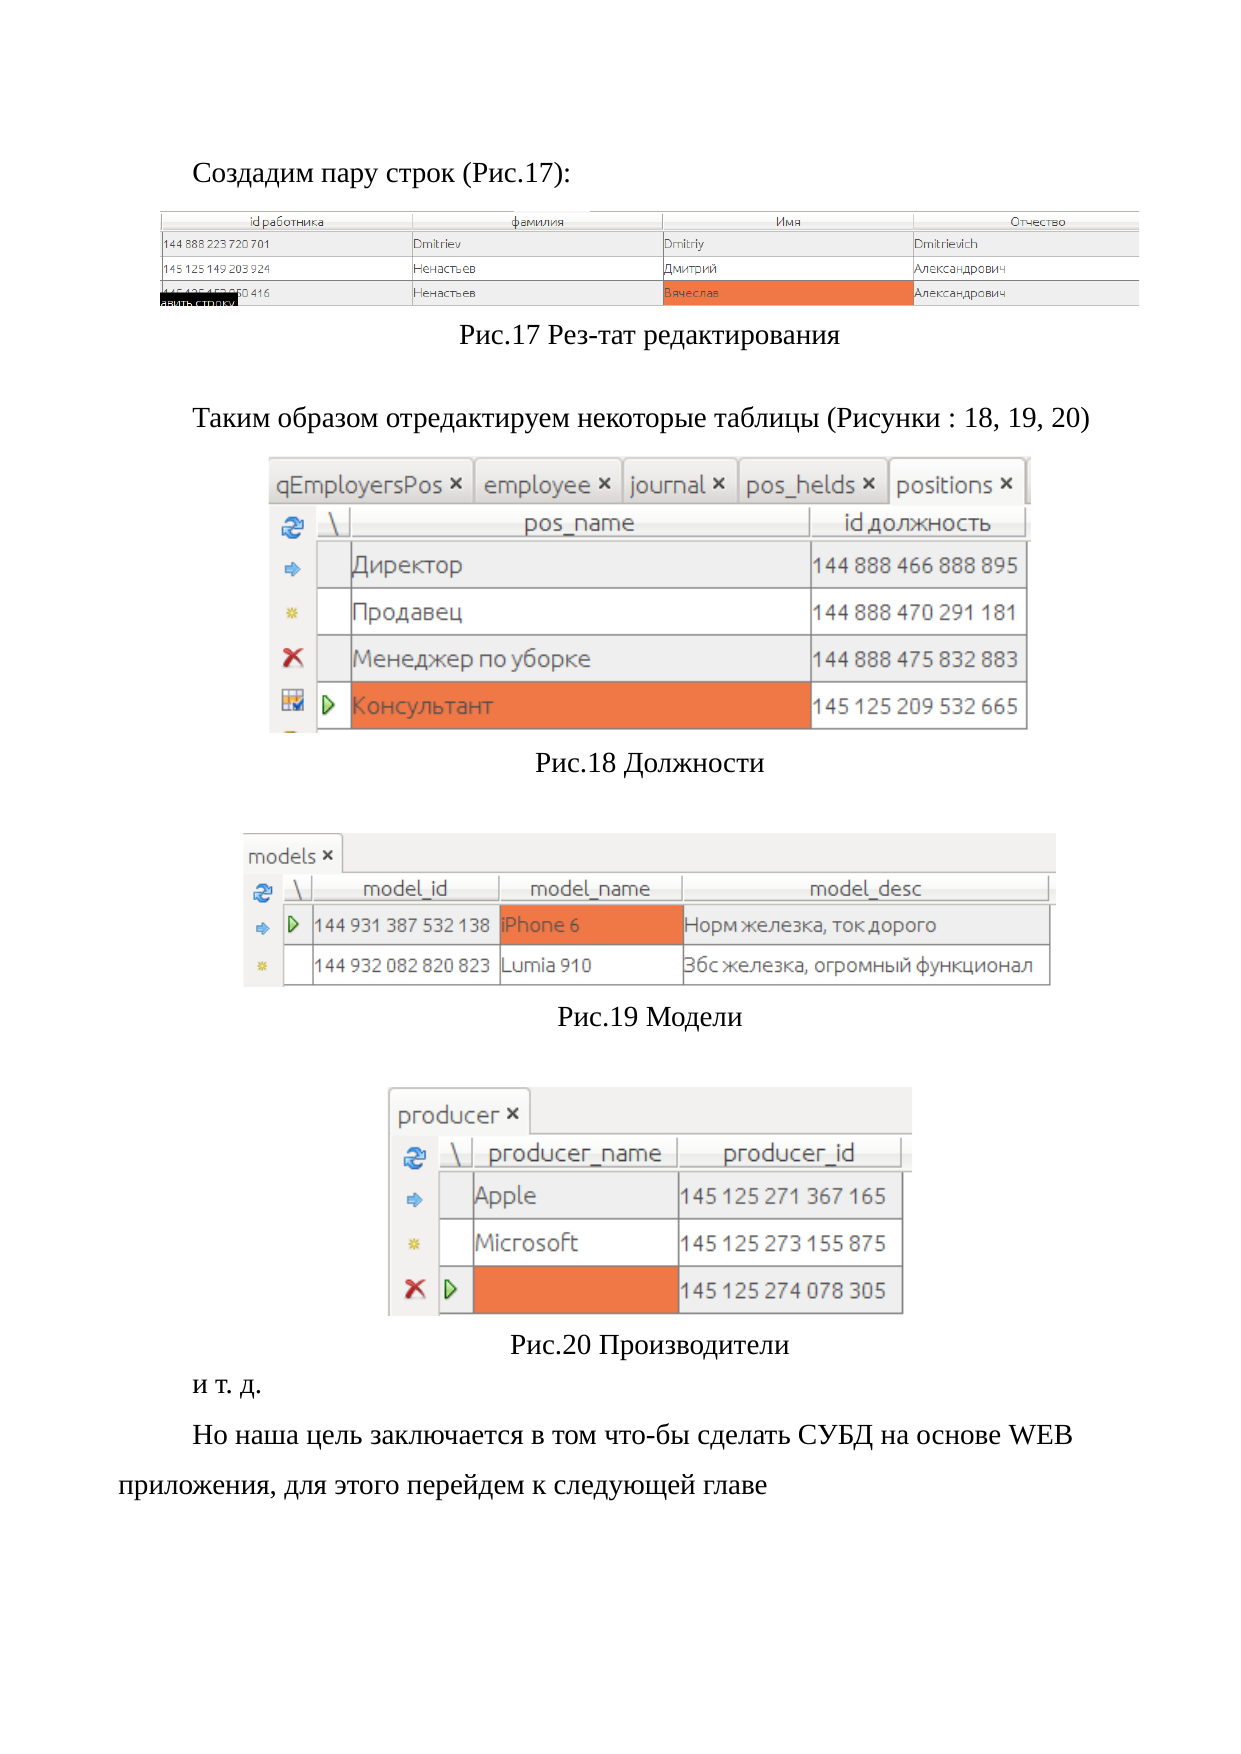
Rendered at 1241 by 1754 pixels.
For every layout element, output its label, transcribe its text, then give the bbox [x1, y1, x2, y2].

text Рис.17 Рез-тат редактирования [118, 317, 1181, 351]
text Создадим пару строк (Рис.17): [118, 155, 1181, 189]
picture [387, 1087, 913, 1316]
text Но наша цель заключается в том что-бы сделать СУБД на основе WEB приложения, для этого перейдем к следующей главе [118, 1417, 1181, 1501]
picture [243, 833, 1056, 987]
picture [160, 211, 1140, 306]
text Рис.18 Должности [118, 745, 1181, 778]
text и т. д. [118, 1367, 1181, 1400]
text Таким образом отредактируем некоторые таблицы (Рисунки : 18, 19, 20) [118, 400, 1181, 433]
text Рис.19 Модели [118, 999, 1181, 1032]
picture [268, 456, 1031, 733]
text Рис.20 Производители [118, 1327, 1181, 1361]
